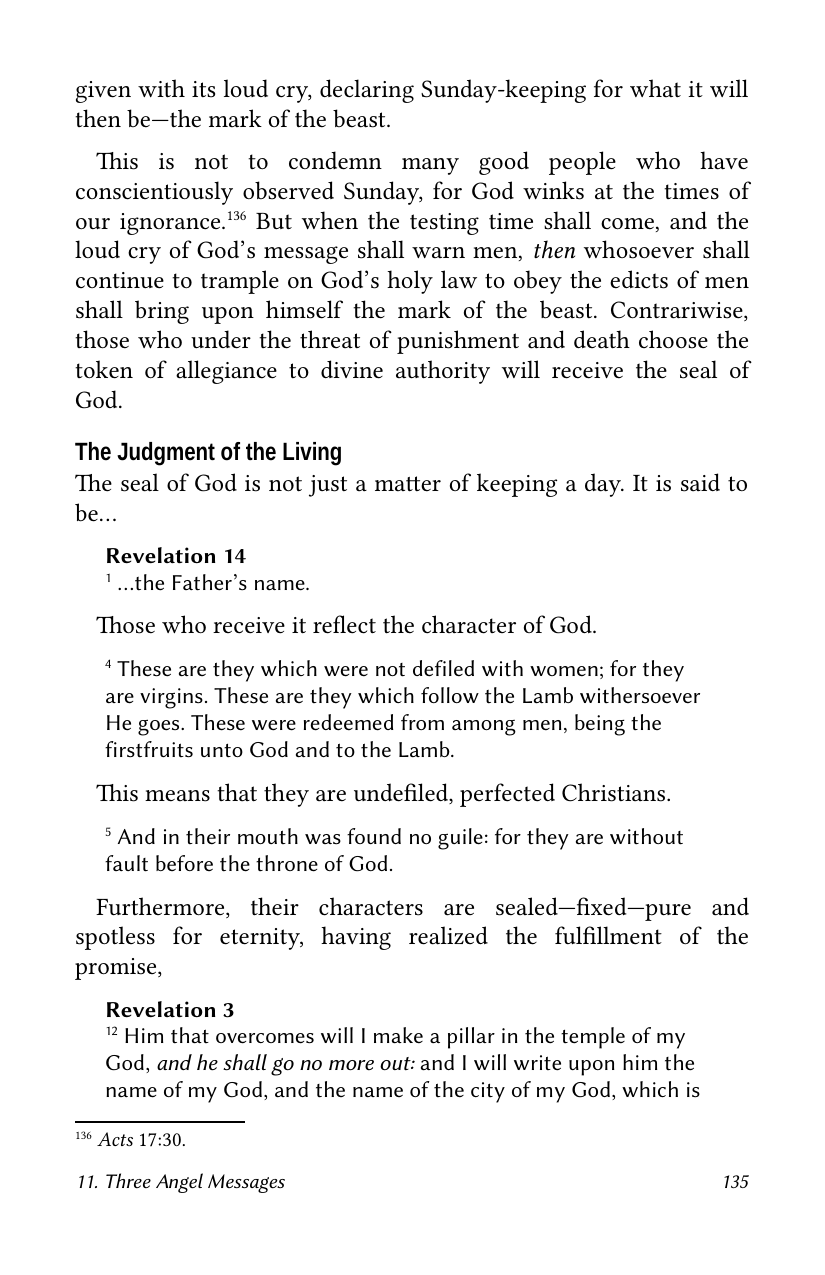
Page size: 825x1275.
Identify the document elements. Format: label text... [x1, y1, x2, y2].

text 5 And in their mouth was found no guile: for they are without fault before the throne of God. [105, 824, 720, 877]
text Those who receive it reflect the character of God. [75, 611, 750, 640]
text This is not to condemn many good people who have conscientiously observed Sunday, for God winks at the times of our ignorance. But when the testing time shall come, and the loud cry of God’s message shall warn men, then whosoever shall continue to trample on God’s holy law to obey the edicts of men shall bring upon himself the mark of the beast. Contrariwise, those who under the threat of punishment and death choose the token of allegiance to divine authority will receive the seal of God. [75, 147, 750, 414]
text Furthermore, their characters are sealed—fixed—pure and spotless for eternity, having realized the fulfillment of the promise, [75, 892, 750, 981]
text Revelation 14 [105, 543, 750, 569]
text The seal of God is not just a matter of keeping a day. It is said to be… [75, 469, 750, 527]
text given with its loud cry, declaring Sunday-keeping for what it will then be—the mark of the beast. [75, 75, 750, 133]
text This means that they are undefiled, perfected Christians. [75, 779, 750, 807]
text Revelation 3 [105, 997, 750, 1023]
text 4 These are they which were not defiled with women; for they are virgins. These are they which follow the Lamb withersoever He goes. These were redeemed from among men, being the firstfruits unto God and to the Lamb. [105, 656, 720, 763]
text 1 ...the Father’s name. [105, 569, 720, 596]
text 12 Him that overcomes will I make a pillar in the temple of my God, and he shall go no more out: and I will write upon him the name of my God, and the name of the city of my God, which is [105, 1023, 720, 1103]
text Acts 17:30. [75, 1128, 750, 1152]
subtitle The Judgment of the Living [75, 437, 750, 466]
